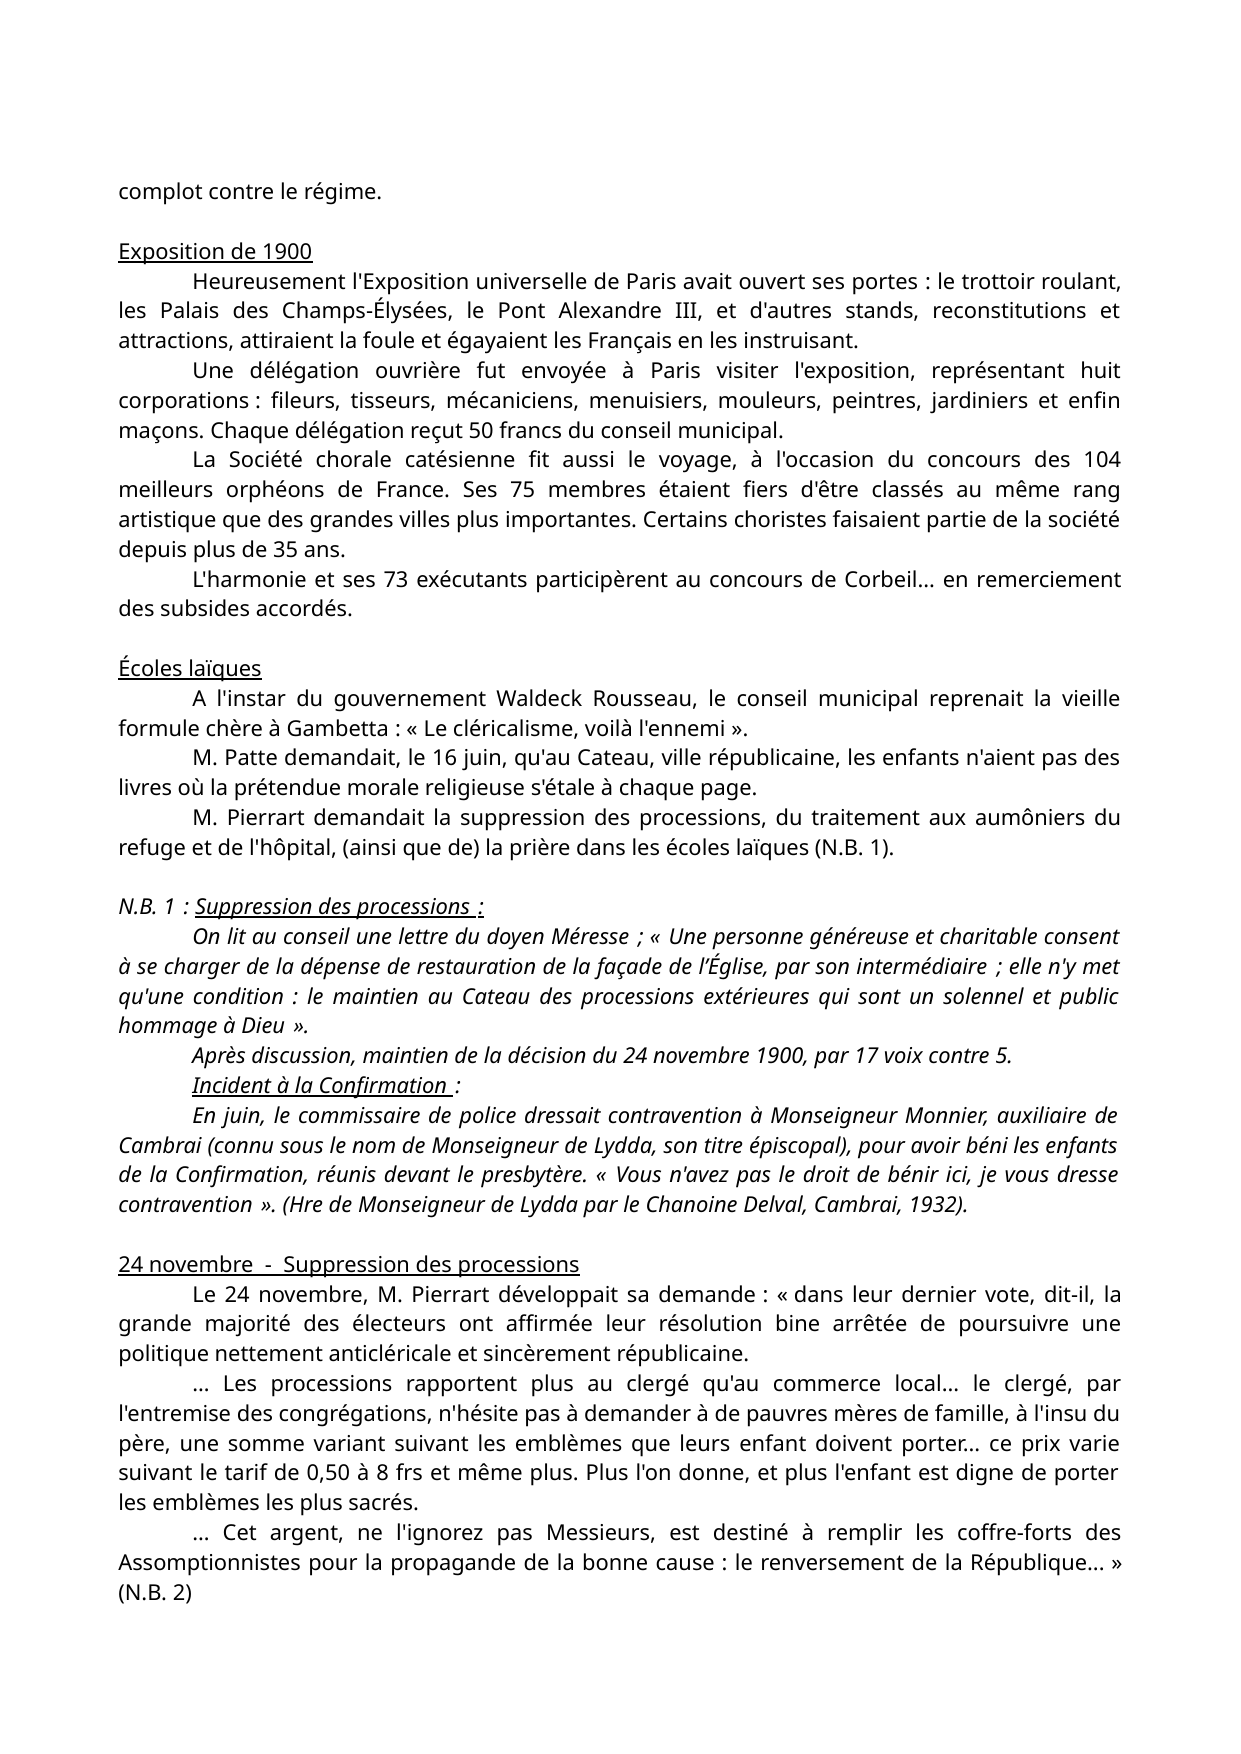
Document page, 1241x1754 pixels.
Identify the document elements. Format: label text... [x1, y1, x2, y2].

text Écoles laïques [118, 653, 1122, 683]
text En juin, le commissaire de police dressait contravention à Monseigneur Monnier, auxiliaire de Cambrai (connu sous le nom de Monseigneur de Lydda, son titre épiscopal), pour avoir béni les enfants de la Confirmation, réunis devant le presbytère. « Vous n'avez pas le droit de bénir ici, je vous dresse contravention ». (Hre de Monseigneur de Lydda par le Chanoine Delval, Cambrai, 1932). [118, 1100, 1122, 1219]
text M. Patte demandait, le 16 juin, qu'au Cateau, ville républicaine, les enfants n'aient pas des livres où la prétendue morale religieuse s'étale à chaque page. [118, 742, 1122, 802]
text Exposition de 1900 [118, 236, 1122, 266]
text Le 24 novembre, M. Pierrart développait sa demande : « dans leur dernier vote, dit-il, la grande majorité des électeurs ont affirmée leur résolution bine arrêtée de poursuivre une politique nettement anticléricale et sincèrement républicaine. [118, 1279, 1122, 1368]
text La Société chorale catésienne fit aussi le voyage, à l'occasion du concours des 104 meilleurs orphéons de France. Ses 75 membres étaient fiers d'être classés au même rang artistique que des grandes villes plus importantes. Certains choristes faisaient partie de la société depuis plus de 35 ans. [118, 444, 1122, 564]
text … Cet argent, ne l'ignorez pas Messieurs, est destiné à remplir les coffre-forts des Assomptionnistes pour la propagande de la bonne cause : le renversement de la République... » (N.B. 2) [118, 1517, 1122, 1606]
text L'harmonie et ses 73 exécutants participèrent au concours de Corbeil... en remerciement des subsides accordés. [118, 564, 1122, 623]
text A l'instar du gouvernement Waldeck Rousseau, le conseil municipal reprenait la vieille formule chère à Gambetta : « Le cléricalisme, voilà l'ennemi ». [118, 683, 1122, 742]
text N.B. 1 : Suppression des processions : [118, 891, 1122, 921]
text Une délégation ouvrière fut envoyée à Paris visiter l'exposition, représentant huit corporations : fileurs, tisseurs, mécaniciens, menuisiers, mouleurs, peintres, jardiniers et enfin maçons. Chaque délégation reçut 50 francs du conseil municipal. [118, 355, 1122, 444]
text On lit au conseil une lettre du doyen Méresse ; « Une personne généreuse et charitable consent à se charger de la dépense de restauration de la façade de l’Église, par son intermédiaire ; elle n'y met qu'une condition : le maintien au Cateau des processions extérieures qui sont un solennel et public hommage à Dieu ». [118, 921, 1122, 1040]
text M. Pierrart demandait la suppression des processions, du traitement aux aumôniers du refuge et de l'hôpital, (ainsi que de) la prière dans les écoles laïques (N.B. 1). [118, 802, 1122, 862]
text 24 novembre - Suppression des processions [118, 1249, 1122, 1279]
text Heureusement l'Exposition universelle de Paris avait ouvert ses portes : le trottoir roulant, les Palais des Champs-Élysées, le Pont Alexandre III, et d'autres stands, reconstitutions et attractions, attiraient la foule et égayaient les Français en les instruisant. [118, 266, 1122, 355]
text Incident à la Confirmation : [118, 1070, 1122, 1100]
text complot contre le régime. [118, 176, 1122, 206]
text Après discussion, maintien de la décision du 24 novembre 1900, par 17 voix contre 5. [118, 1040, 1122, 1070]
text … Les processions rapportent plus au clergé qu'au commerce local... le clergé, par l'entremise des congrégations, n'hésite pas à demander à de pauvres mères de famille, à l'insu du père, une somme variant suivant les emblèmes que leurs enfant doivent porter... ce prix varie suivant le tarif de 0,50 à 8 frs et même plus. Plus l'on donne, et plus l'enfant est digne de porter les emblèmes les plus sacrés. [118, 1368, 1122, 1517]
